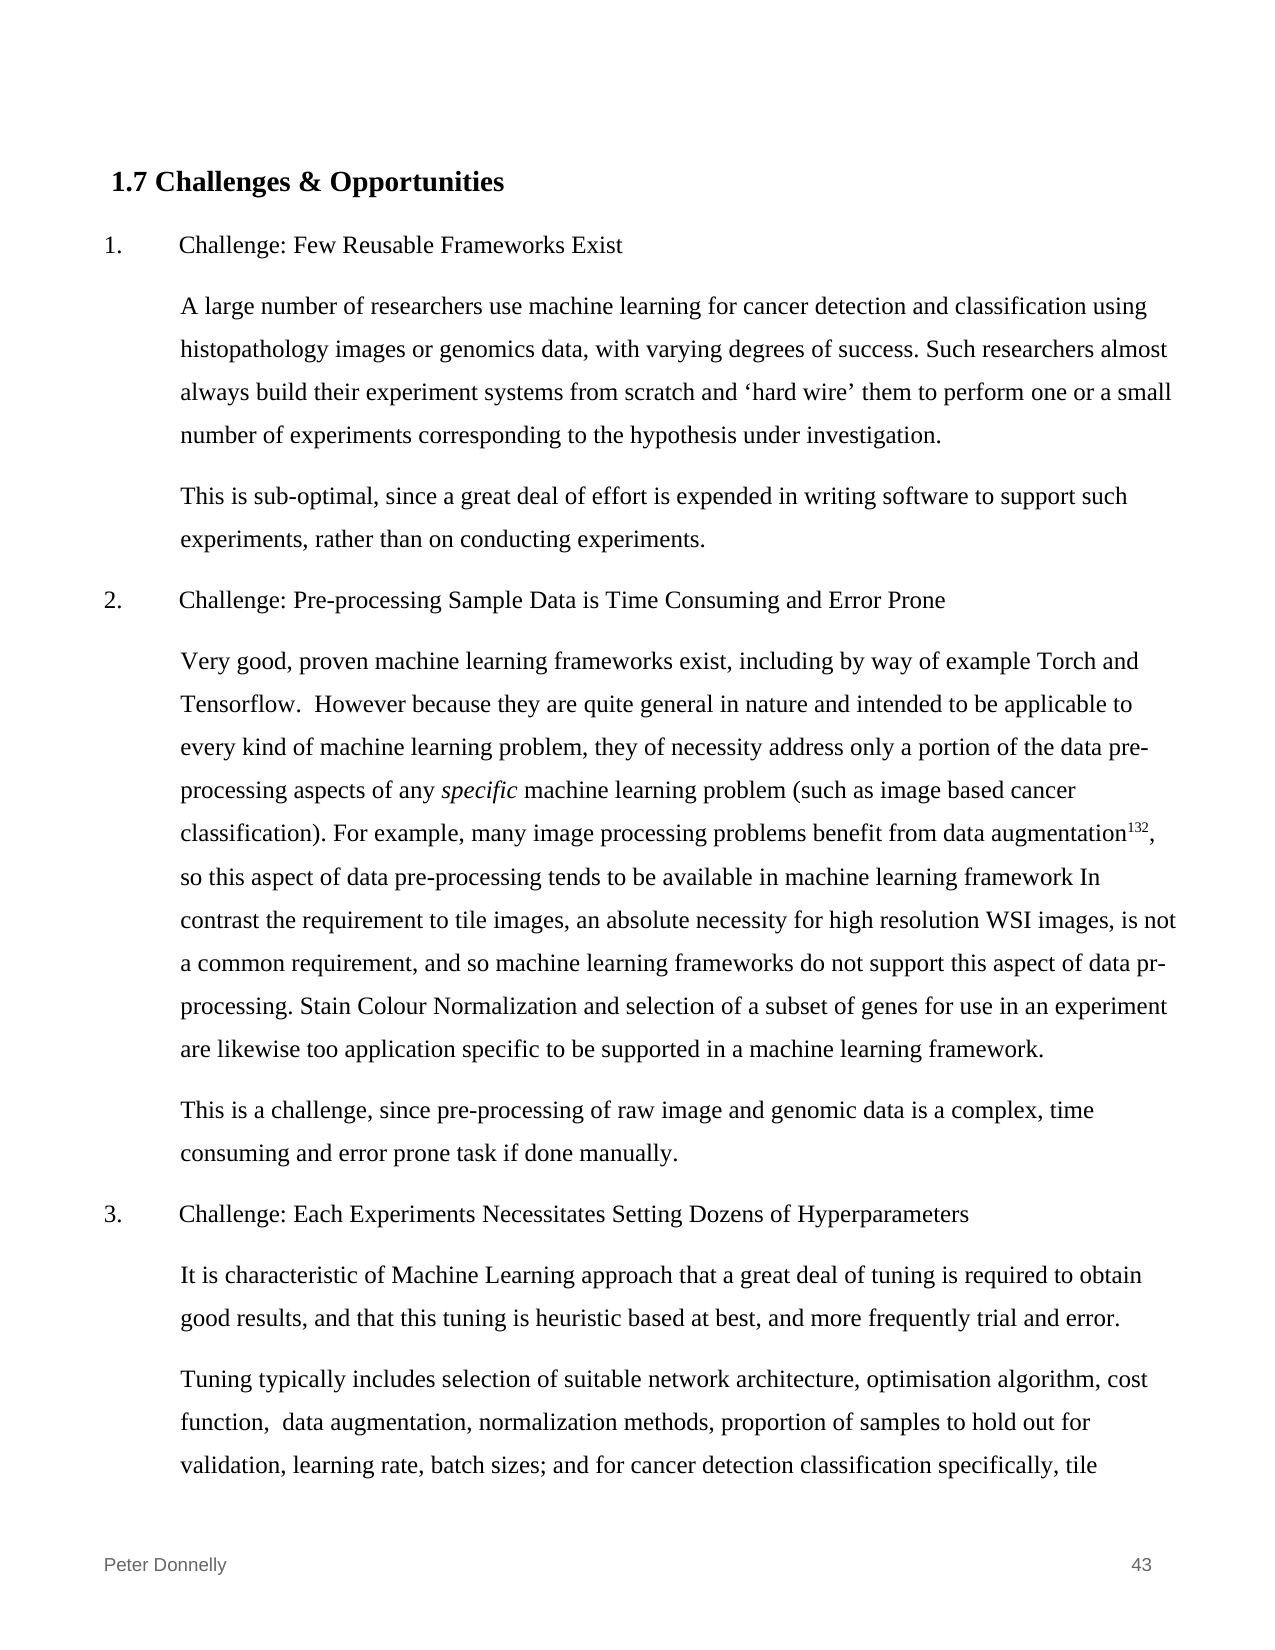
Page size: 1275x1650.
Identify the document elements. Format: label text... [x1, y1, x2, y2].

text This is a challenge, since pre-processing of raw image and genomic data is a complex, time consuming and error prone task if done manually. [180, 1095, 1181, 1167]
list Challenge: Each Experiments Necessitates Setting Dozens of Hyperparameters [103, 1199, 1181, 1228]
subtitle Challenges & Opportunities [103, 164, 1181, 198]
text A large number of researchers use machine learning for cancer detection and classification using histopathology images or genomics data, with varying degrees of success. Such researchers almost always build their experiment systems from scratch and ‘hard wire’ them to perform one or a small number of experiments corresponding to the hypothesis under investigation. [180, 291, 1181, 449]
text This is sub-optimal, since a great deal of effort is expended in writing software to support such experiments, rather than on conducting experiments. [180, 481, 1181, 553]
text It is characteristic of Machine Learning approach that a great deal of tuning is required to obtain good results, and that this tuning is heuristic based at best, and more frequently trial and error. [180, 1260, 1181, 1332]
text Tuning typically includes selection of suitable network architecture, optimisation algorithm, cost function, data augmentation, normalization methods, proportion of samples to hold out for validation, learning rate, batch sizes; and for cancer detection classification specifically, tile [180, 1364, 1181, 1479]
list Challenge: Few Reusable Frameworks Exist [103, 230, 1181, 259]
text Very good, proven machine learning frameworks exist, including by way of example Torch and Tensorflow. However because they are quite general in nature and intended to be applicable to every kind of machine learning problem, they of necessity address only a portion of the data pre-processing aspects of any specific machine learning problem (such as image based cancer classification). For example, many image processing problems benefit from data augmentation, so this aspect of data pre-processing tends to be available in machine learning framework In contrast the requirement to tile images, an absolute necessity for high resolution WSI images, is not a common requirement, and so machine learning frameworks do not support this aspect of data pr-processing. Stain Colour Normalization and selection of a subset of genes for use in an experiment are likewise too application specific to be supported in a machine learning framework. [180, 646, 1181, 1063]
list Challenge: Pre-processing Sample Data is Time Consuming and Error Prone [103, 585, 1181, 614]
